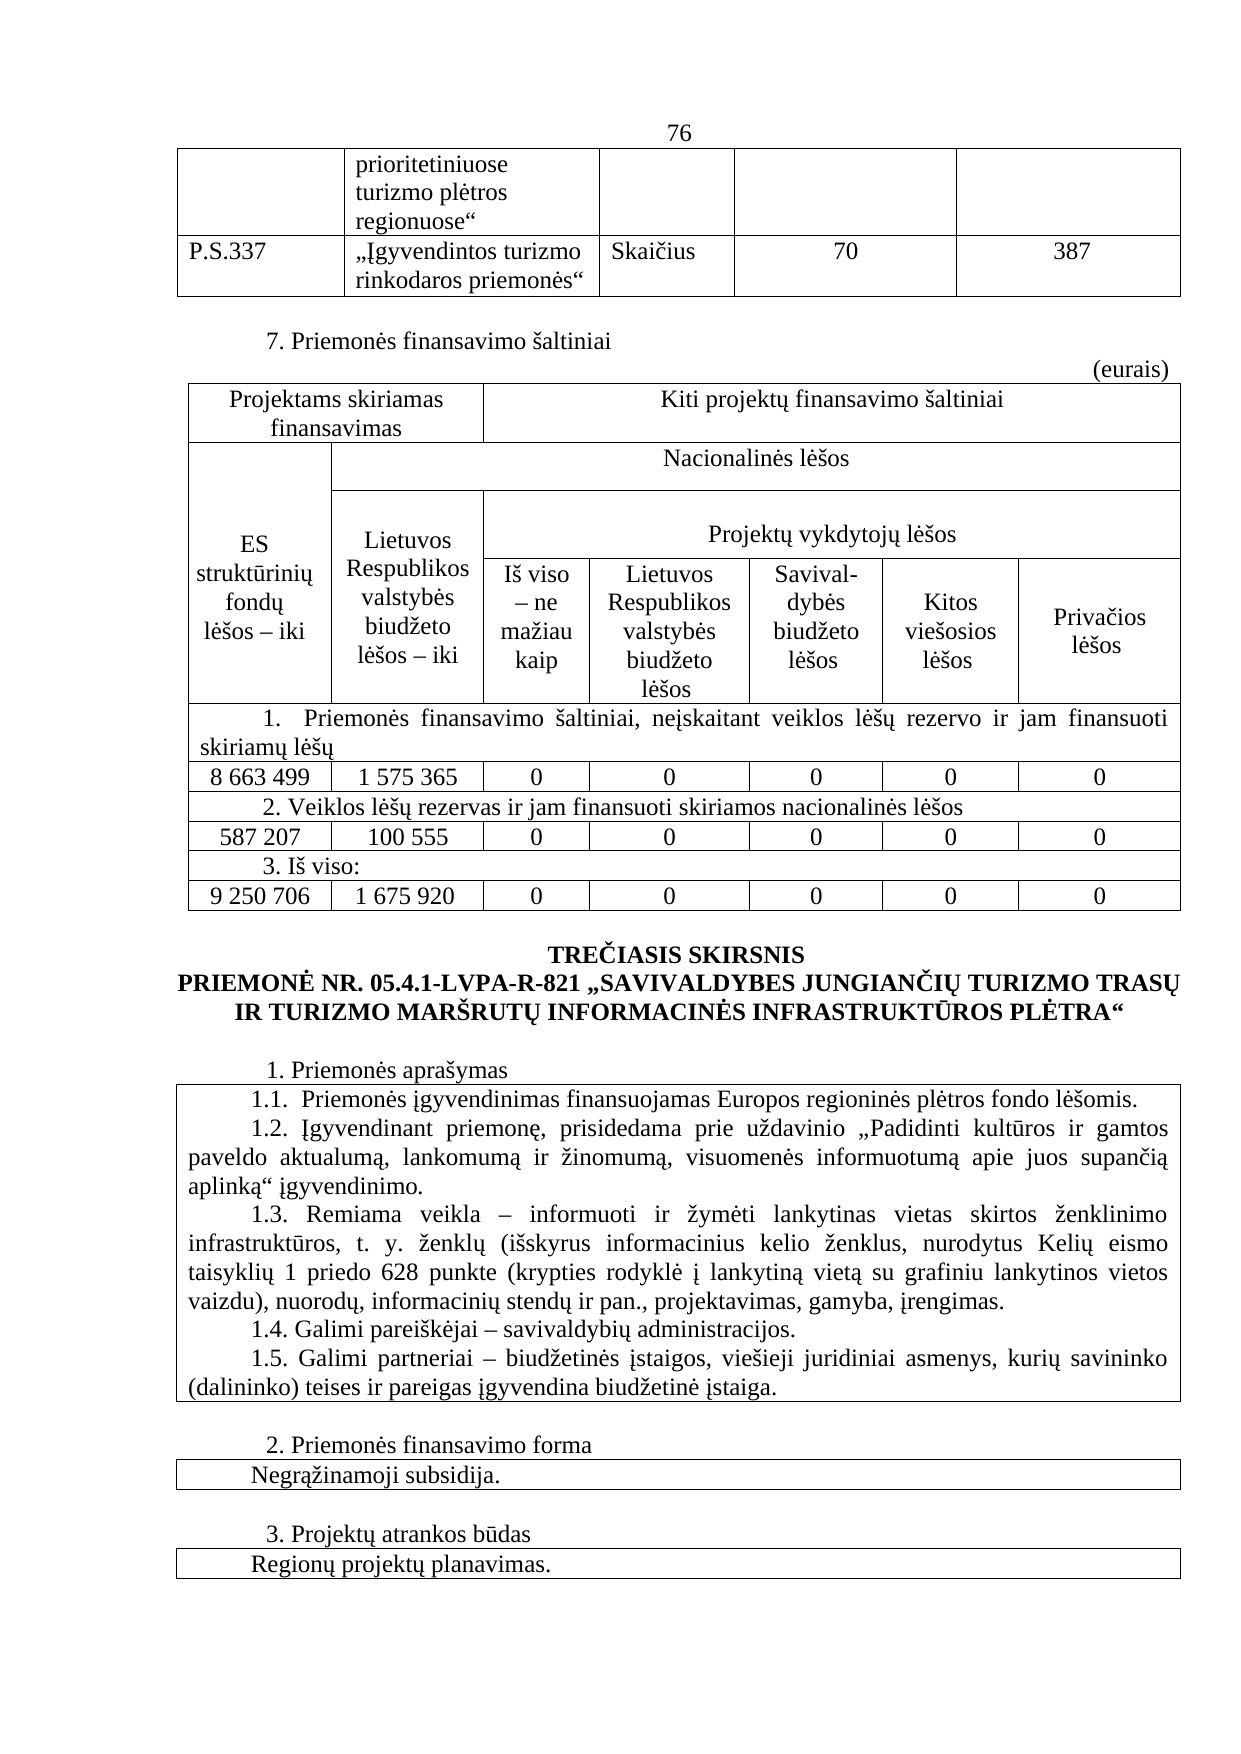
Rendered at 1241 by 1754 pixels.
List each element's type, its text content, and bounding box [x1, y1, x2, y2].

table_cell 0 [590, 762, 749, 791]
table_cell 1.4. Galimi pareiškėjai – savivaldybių administracijos. 1.5. Galimi partneriai – biudžetinės įstaigos, viešieji juridiniai asmenys, kurių savininko (dalininko) teises ir pareigas įgyvendina biudžetinė įstaiga. [177, 1315, 1180, 1401]
table_cell 2. Veiklos lėšų rezervas ir jam finansuoti skiriamos nacionalinės lėšos [189, 792, 1180, 821]
table_header Projektams skiriamas finansavimas [189, 384, 483, 442]
table_cell 0 [750, 762, 882, 791]
table_cell 587 207 [189, 822, 331, 850]
table_cell Projektų vykdytojų lėšos [484, 491, 1180, 558]
table_cell „Įgyvendintos turizmo rinkodaros priemonės“ [345, 236, 599, 296]
table_cell 0 [750, 881, 882, 910]
table_cell Savival-dybės biudžeto lėšos [750, 559, 882, 702]
text 7. Priemonės finansavimo šaltiniai [177, 326, 1181, 354]
table_cell prioritetiniuose turizmo plėtros regionuose“ [345, 149, 599, 235]
table_header Regionų projektų planavimas. [177, 1549, 1180, 1577]
table_cell 1. Priemonės finansavimo šaltiniai, neįskaitant veiklos lėšų rezervo ir jam finansuoti skiriamų lėšų [189, 704, 1180, 761]
text 3. Projektų atrankos būdas [252, 1519, 1181, 1548]
table_cell 3. Iš viso: [189, 851, 1180, 880]
table_cell 8 663 499 [189, 762, 331, 791]
table_cell Kitos viešosios lėšos [883, 559, 1018, 702]
table_header Negrąžinamoji subsidija. [177, 1460, 1180, 1489]
table_cell 0 [883, 881, 1018, 910]
table_cell 0 [883, 822, 1018, 850]
table_cell 1 575 365 [332, 762, 483, 791]
table_cell 100 555 [332, 822, 483, 850]
table_cell Privačios lėšos [1019, 559, 1180, 702]
table_cell 1 675 920 [332, 881, 483, 910]
table_cell 9 250 706 [189, 881, 331, 910]
table_header 1.1. Priemonės įgyvendinimas finansuojamas Europos regioninės plėtros fondo lėšomis. [177, 1085, 1180, 1113]
table_cell [178, 149, 344, 235]
text PRIEMONĖ NR. 05.4.1-LVPA-R-821 „SAVIVALDYBES JUNGIANČIŲ TURIZMO TRASŲ IR TURIZMO MARŠRUTŲ INFORMACINĖS INFRASTRUKTŪROS PLĖTRA“ [177, 968, 1181, 1026]
table_cell Iš viso – ne mažiau kaip [484, 559, 589, 702]
table_cell 0 [590, 881, 749, 910]
table_cell 0 [484, 822, 589, 850]
table_cell 0 [590, 822, 749, 850]
text 1. Priemonės aprašymas [244, 1055, 1181, 1083]
table_cell Lietuvos Respublikos valstybės biudžeto lėšos [590, 559, 749, 702]
table_cell Nacionalinės lėšos [332, 443, 1180, 490]
table_cell 387 [957, 236, 1180, 296]
table_cell ES struktūrinių fondų lėšos – iki [189, 443, 331, 702]
table_cell 0 [484, 762, 589, 791]
table_cell 0 [1019, 881, 1180, 910]
table_cell 0 [883, 762, 1018, 791]
table_cell Skaičius [600, 236, 734, 296]
text TREČIASIS SKIRSNIS [177, 940, 1181, 968]
table_cell [735, 149, 956, 235]
table_cell 0 [484, 881, 589, 910]
table_cell 0 [1019, 822, 1180, 850]
table_cell Lietuvos Respublikos valstybės biudžeto lėšos – iki [332, 491, 483, 702]
table_cell [600, 149, 734, 235]
table_cell 70 [735, 236, 956, 296]
table_cell 0 [1019, 762, 1180, 791]
text 2. Priemonės finansavimo forma [251, 1431, 1181, 1459]
table_cell P.S.337 [178, 236, 344, 296]
text (eurais) [177, 354, 1181, 383]
table_cell 0 [750, 822, 882, 850]
table_header Kiti projektų finansavimo šaltiniai [484, 384, 1180, 442]
table_cell [957, 149, 1180, 235]
table_cell 1.2. Įgyvendinant priemonę, prisidedama prie uždavinio „Padidinti kultūros ir gamtos paveldo aktualumą, lankomumą ir žinomumą, visuomenės informuotumą apie juos supančią aplinką“ įgyvendinimo. [177, 1113, 1180, 1199]
table_cell 1.3. Remiama veikla – informuoti ir žymėti lankytinas vietas skirtos ženklinimo infrastruktūros, t. y. ženklų (išskyrus informacinius kelio ženklus, nurodytus Kelių eismo taisyklių 1 priedo 628 punkte (krypties rodyklė į lankytiną vietą su grafiniu lankytinos vietos vaizdu), nuorodų, informacinių stendų ir pan., projektavimas, gamyba, įrengimas. [177, 1200, 1180, 1314]
